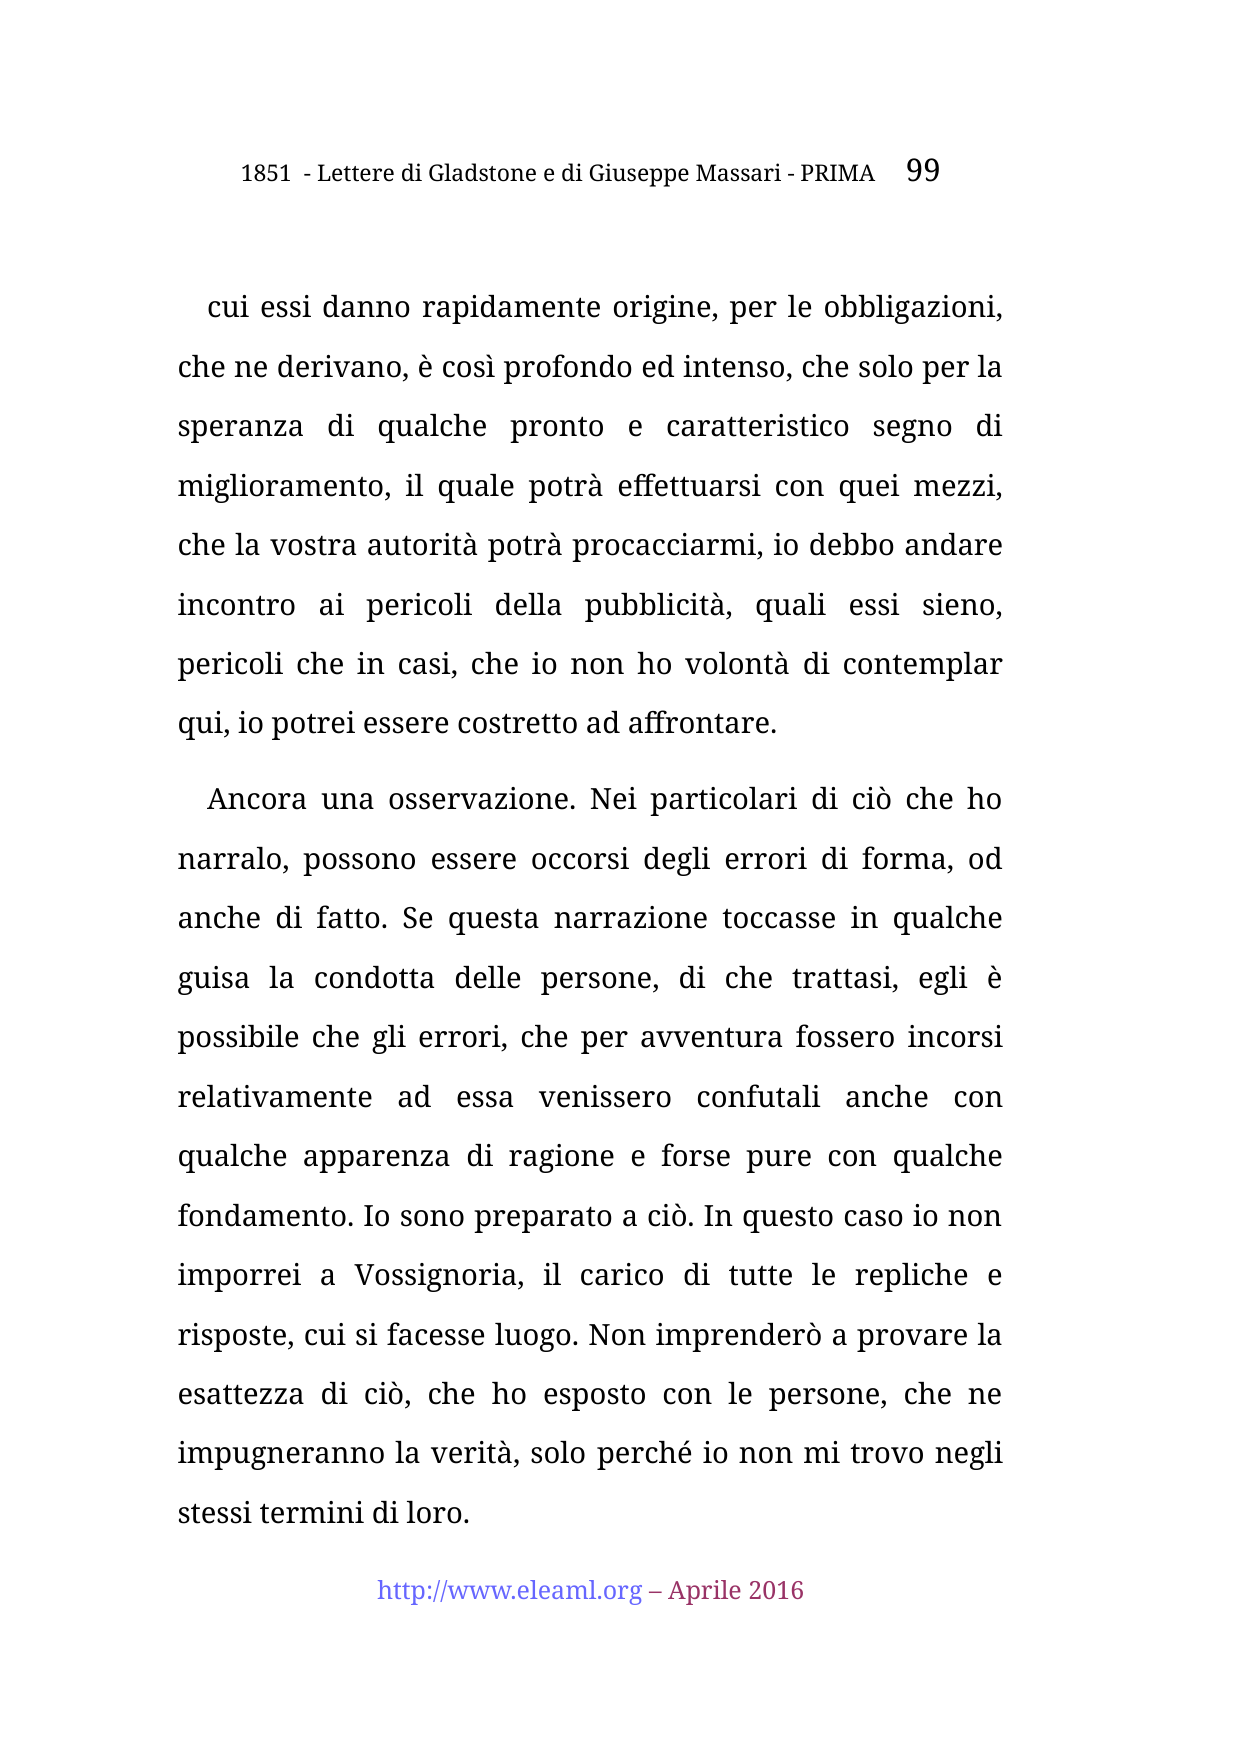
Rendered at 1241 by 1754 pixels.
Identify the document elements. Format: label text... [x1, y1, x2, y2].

text cui essi danno rapidamente origine, per le obbligazioni, che ne derivano, è così profondo ed intenso, che solo per la speranza di qualche pronto e caratteristico segno di miglioramento, il quale potrà effettuarsi con quei mezzi, che la vostra autorità potrà procacciarmi, io debbo andare incontro ai pericoli della pubblicità, quali essi sieno, pericoli che in casi, che io non ho volontà di contemplar qui, io potrei essere costretto ad affrontare. [177, 286, 1004, 742]
text Ancora una osservazione. Nei particolari di ciò che ho narralo, possono essere occorsi degli errori di forma, od anche di fatto. Se questa narrazione toccasse in qualche guisa la condotta delle persone, di che trattasi, egli è possibile che gli errori, che per avventura fossero incorsi relativamente ad essa venissero confutali anche con qualche apparenza di ragione e forse pure con qualche fondamento. Io sono preparato a ciò. In questo caso io non imporrei a Vossignoria, il carico di tutte le repliche e risposte, cui si facesse luogo. Non imprenderò a provare la esattezza di ciò, che ho esposto con le persone, che ne impugneranno la verità, solo perché io non mi trovo negli stessi termini di loro. [177, 778, 1004, 1532]
